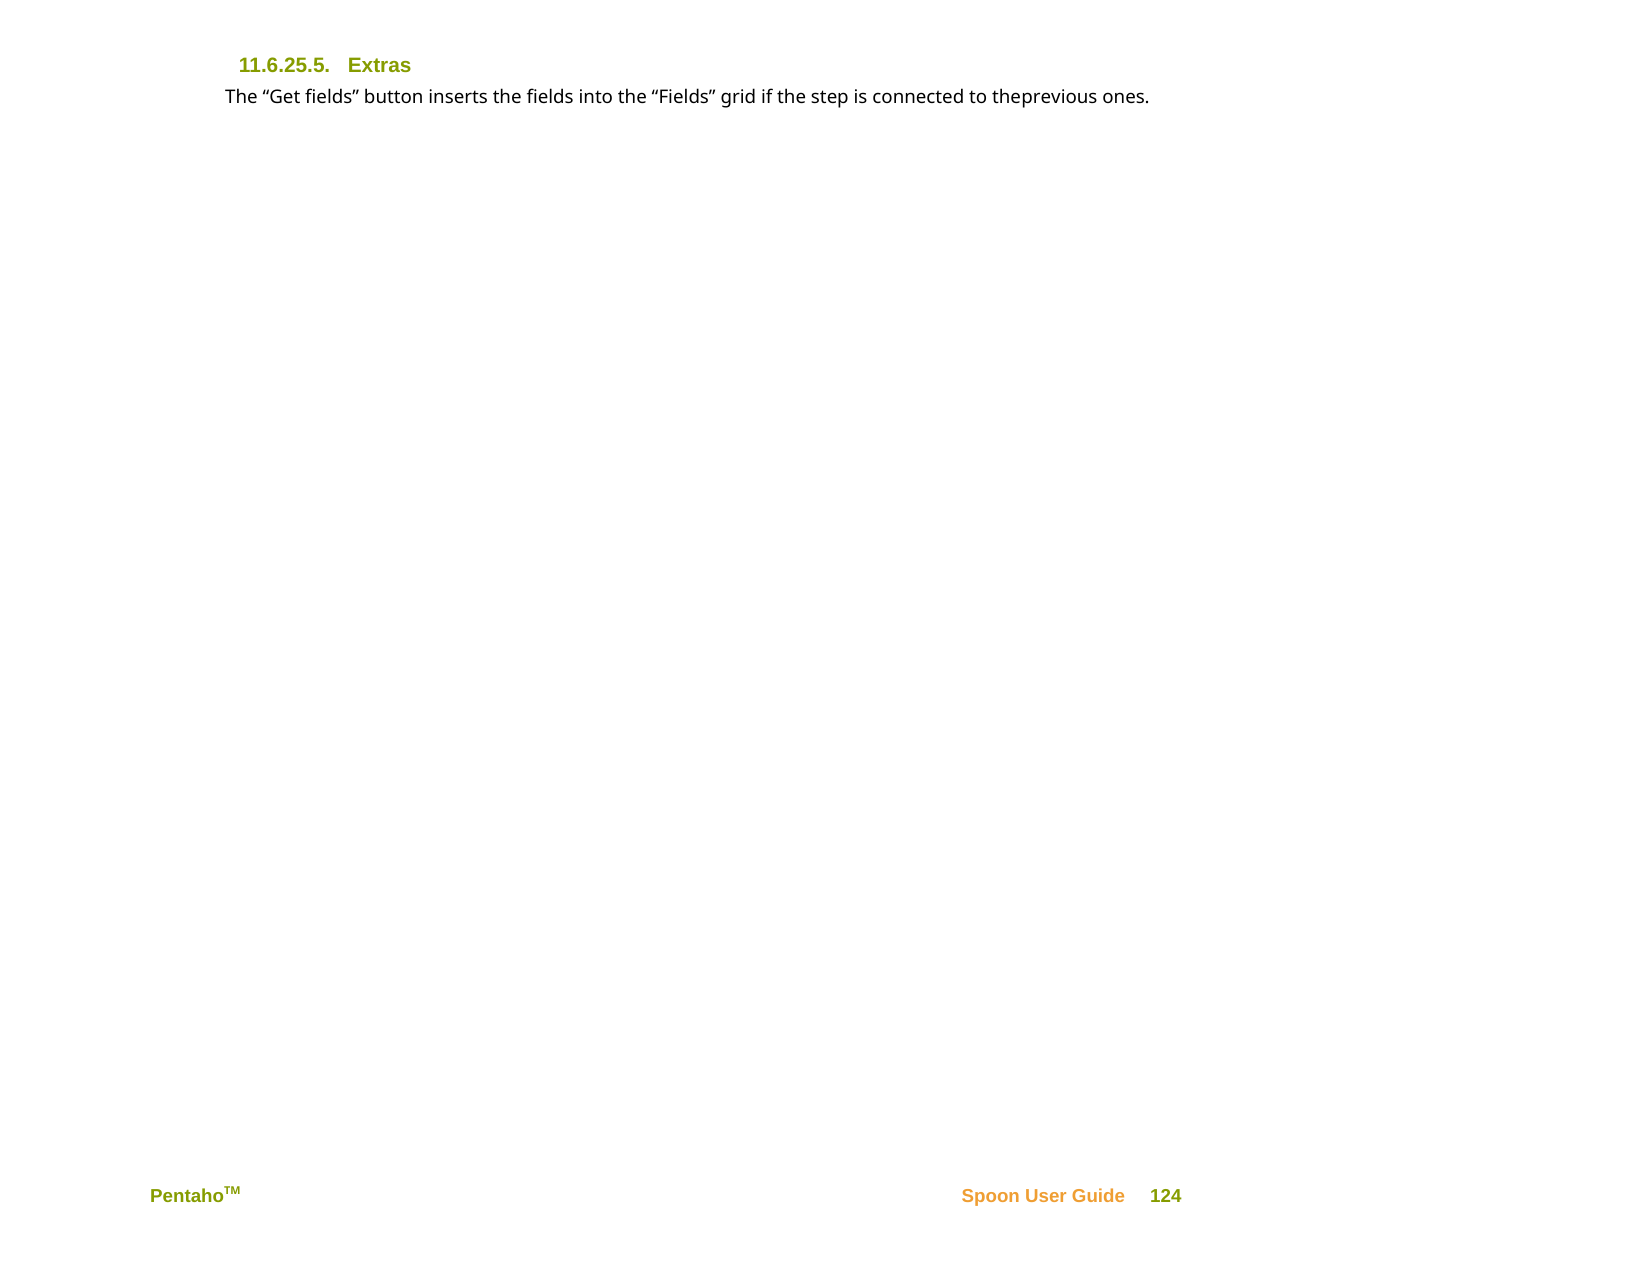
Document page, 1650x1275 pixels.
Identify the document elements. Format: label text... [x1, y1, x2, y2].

subtitle Extras [239, 45, 1500, 80]
text The “Get fields” button inserts the fields into the “Fields” grid if the step is connected to theprevious ones. [225, 80, 1500, 109]
